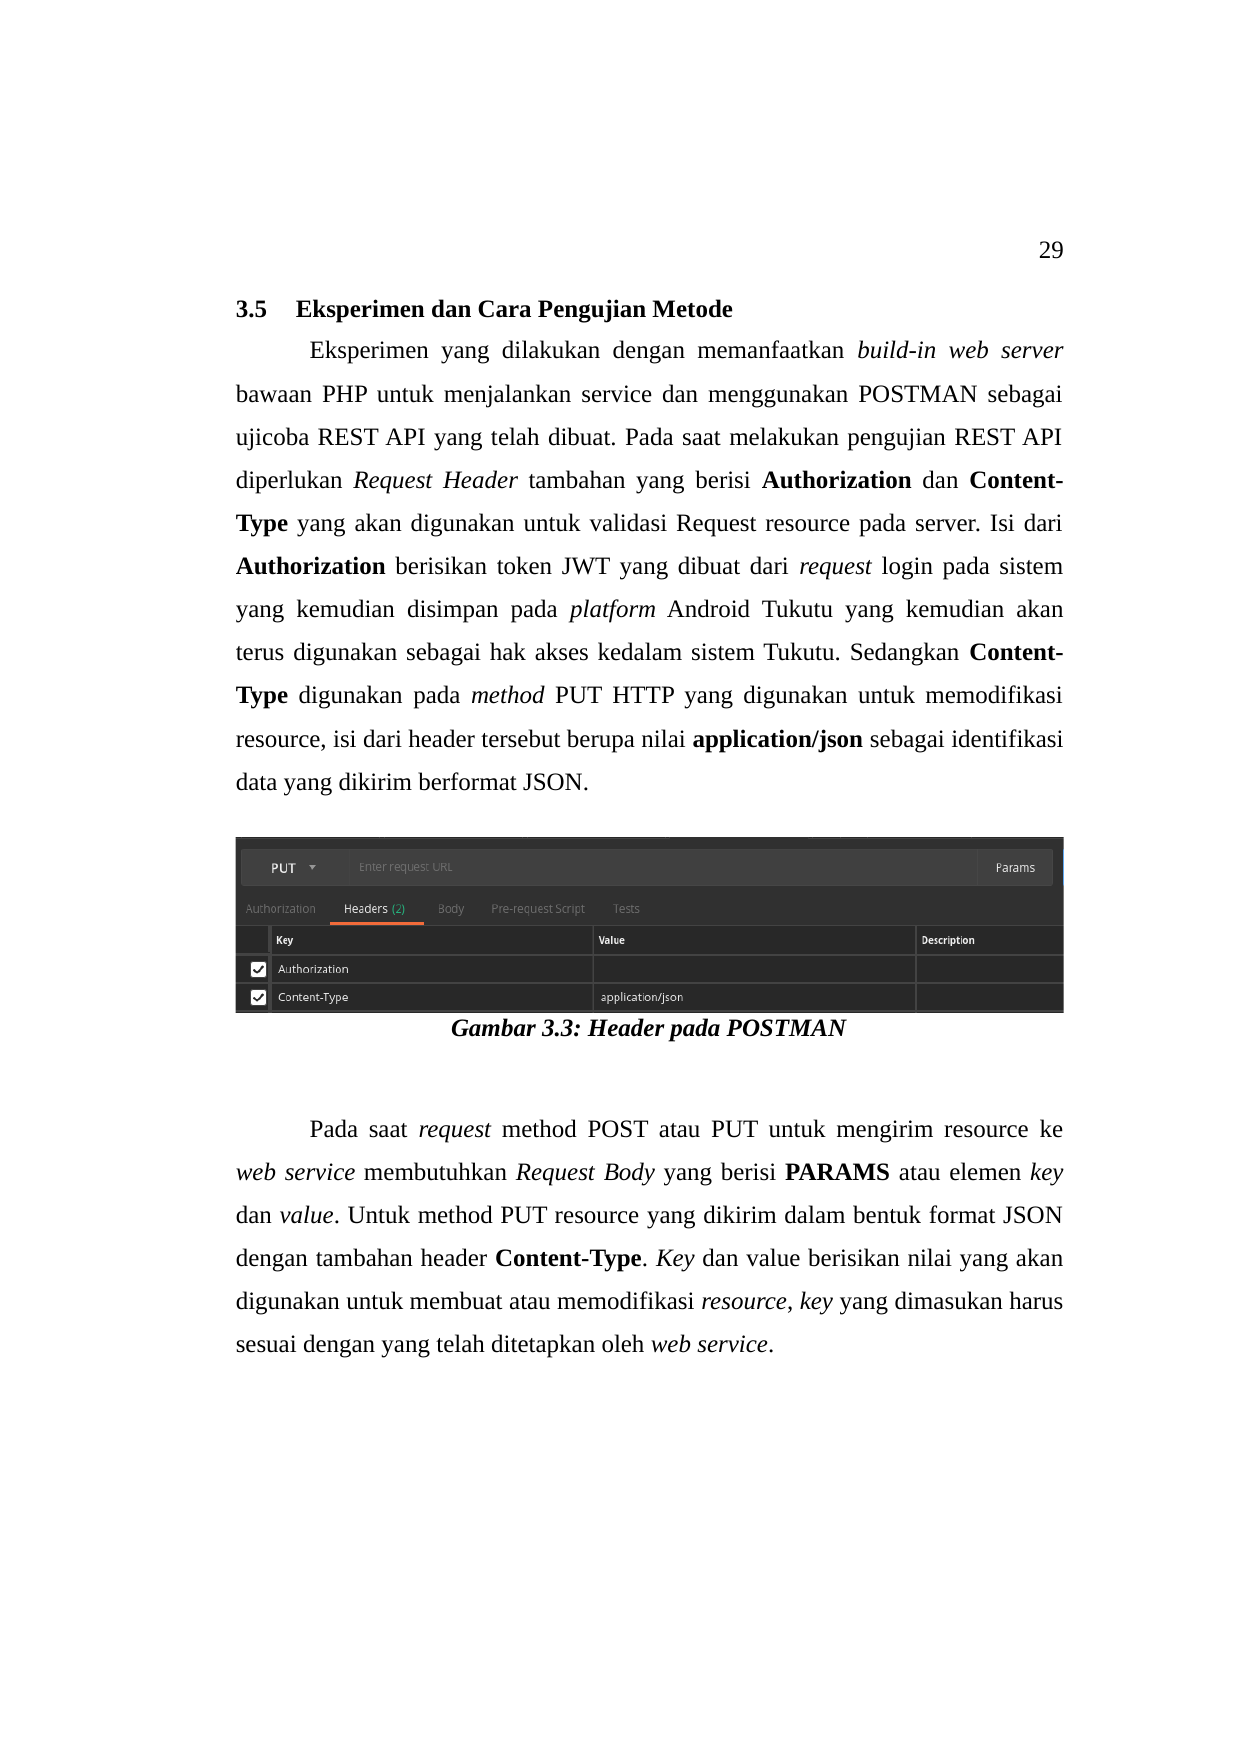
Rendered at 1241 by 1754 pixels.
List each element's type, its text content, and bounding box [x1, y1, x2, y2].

text Pada saat request method POST atau PUT untuk mengirim resource ke web service membutuhkan Request Body yang berisi PARAMS atau elemen key dan value. Untuk method PUT resource yang dikirim dalam bentuk format JSON dengan tambahan header Content-Type. Key dan value berisikan nilai yang akan digunakan untuk membuat atau memodifikasi resource, key yang dimasukan harus sesuai dengan yang telah ditetapkan oleh web service. [236, 1114, 1063, 1358]
text Eksperimen yang dilakukan dengan memanfaatkan build-in web server bawaan PHP untuk menjalankan service dan menggunakan POSTMAN sebagai ujicoba REST API yang telah dibuat. Pada saat melakukan pengujian REST API diperlukan Request Header tambahan yang berisi Authorization dan Content-Type yang akan digunakan untuk validasi Request resource pada server. Isi dari Authorization berisikan token JWT yang dibuat dari request login pada sistem yang kemudian disimpan pada platform Android Tukutu yang kemudian akan terus digunakan sebagai hak akses kedalam sistem Tukutu. Sedangkan Content-Type digunakan pada method PUT HTTP yang digunakan untuk memodifikasi resource, isi dari header tersebut berupa nilai application/json sebagai identifikasi data yang dikirim berformat JSON. [236, 336, 1063, 796]
subtitle Eksperimen dan Cara Pengujian Metode [236, 294, 1063, 323]
picture [235, 837, 1064, 1013]
text Gambar 3.3: Header pada POSTMAN [236, 1013, 1063, 1042]
